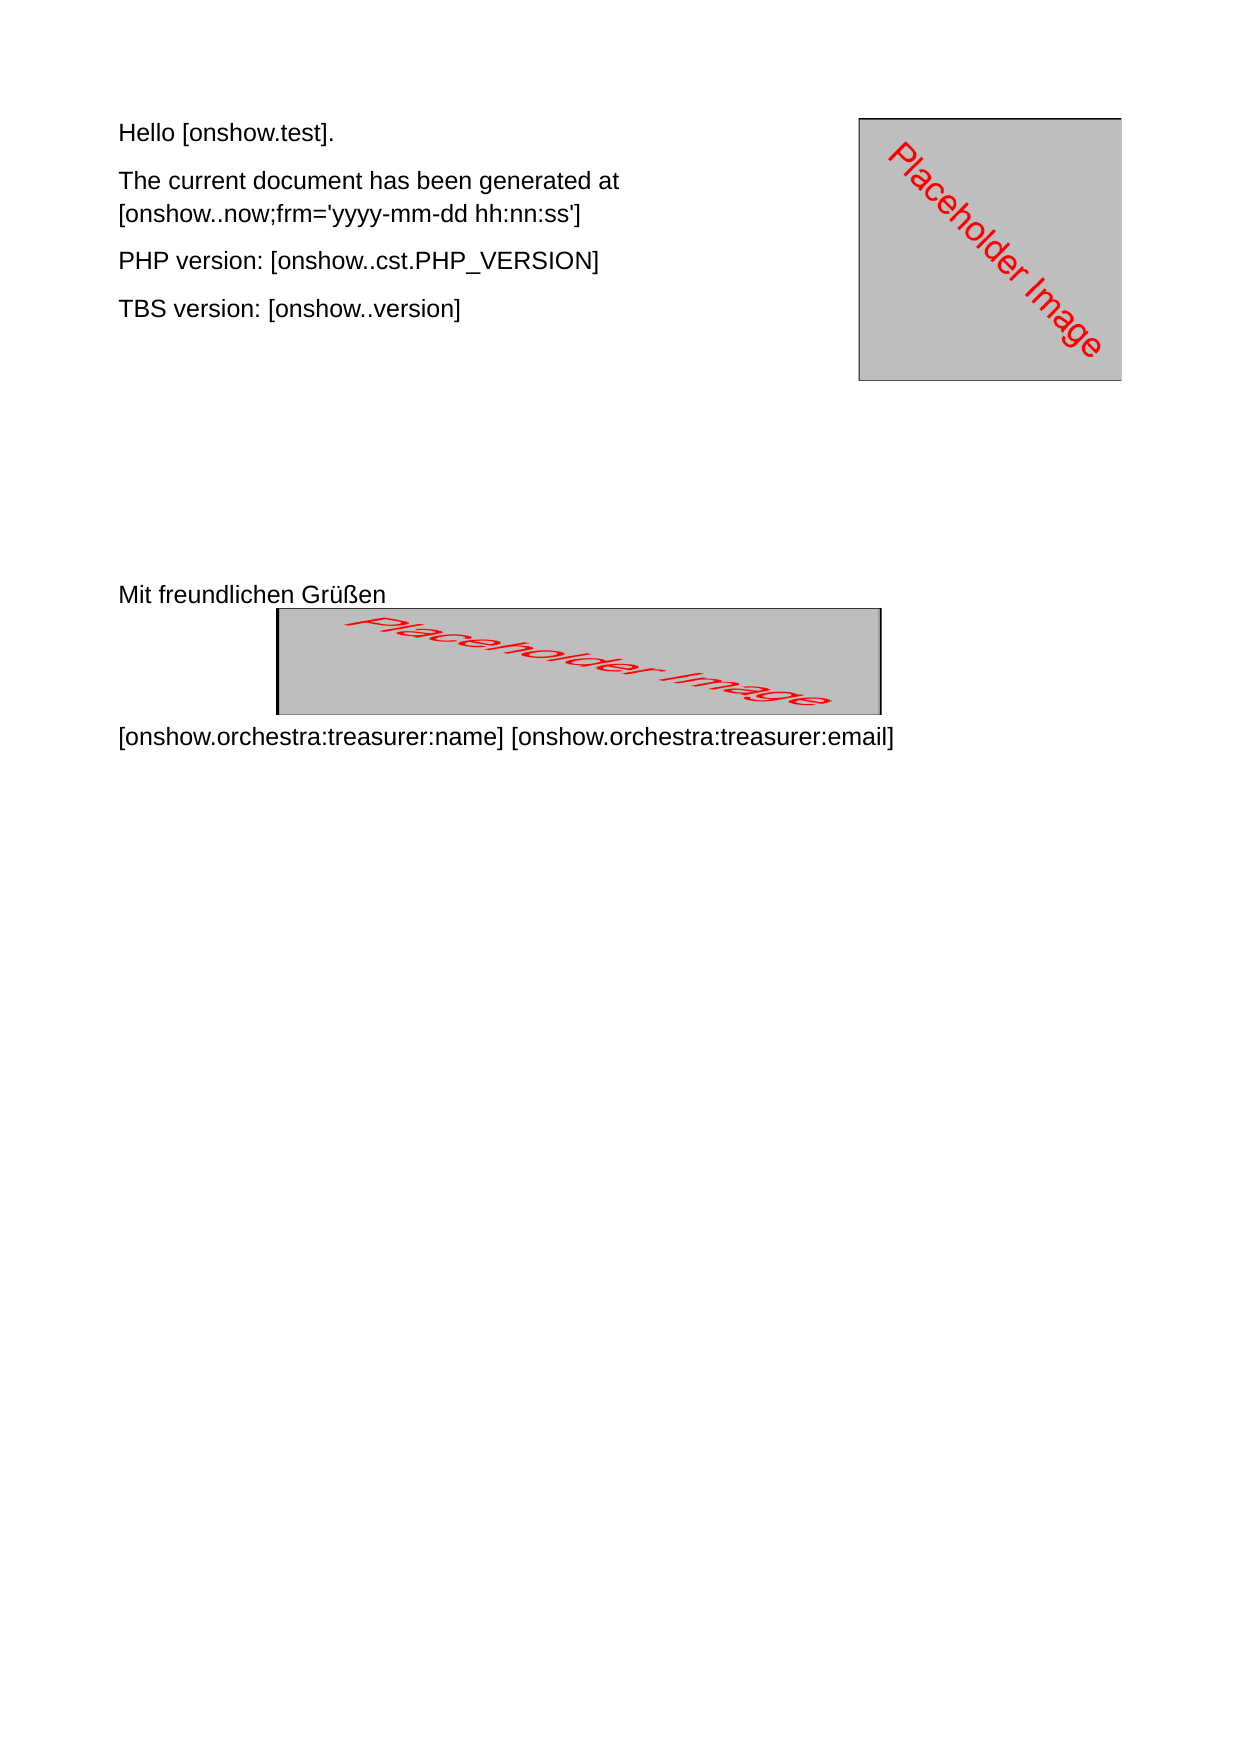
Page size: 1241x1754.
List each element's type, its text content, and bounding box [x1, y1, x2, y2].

text The current document has been generated at [onshow..now;frm='yyyy-mm-dd hh:nn:ss'] [118, 166, 858, 227]
text Mit freundlichen Grüßen [118, 579, 1122, 608]
text [onshow.orchestra:treasurer:name] [onshow.orchestra:treasurer:email] [118, 722, 1122, 751]
picture [276, 608, 882, 715]
picture [858, 118, 1122, 381]
text PHP version: [onshow..cst.PHP_VERSION] [118, 246, 858, 275]
text Hello [onshow.test]. [118, 118, 858, 147]
text TBS version: [onshow..version] [118, 294, 858, 323]
